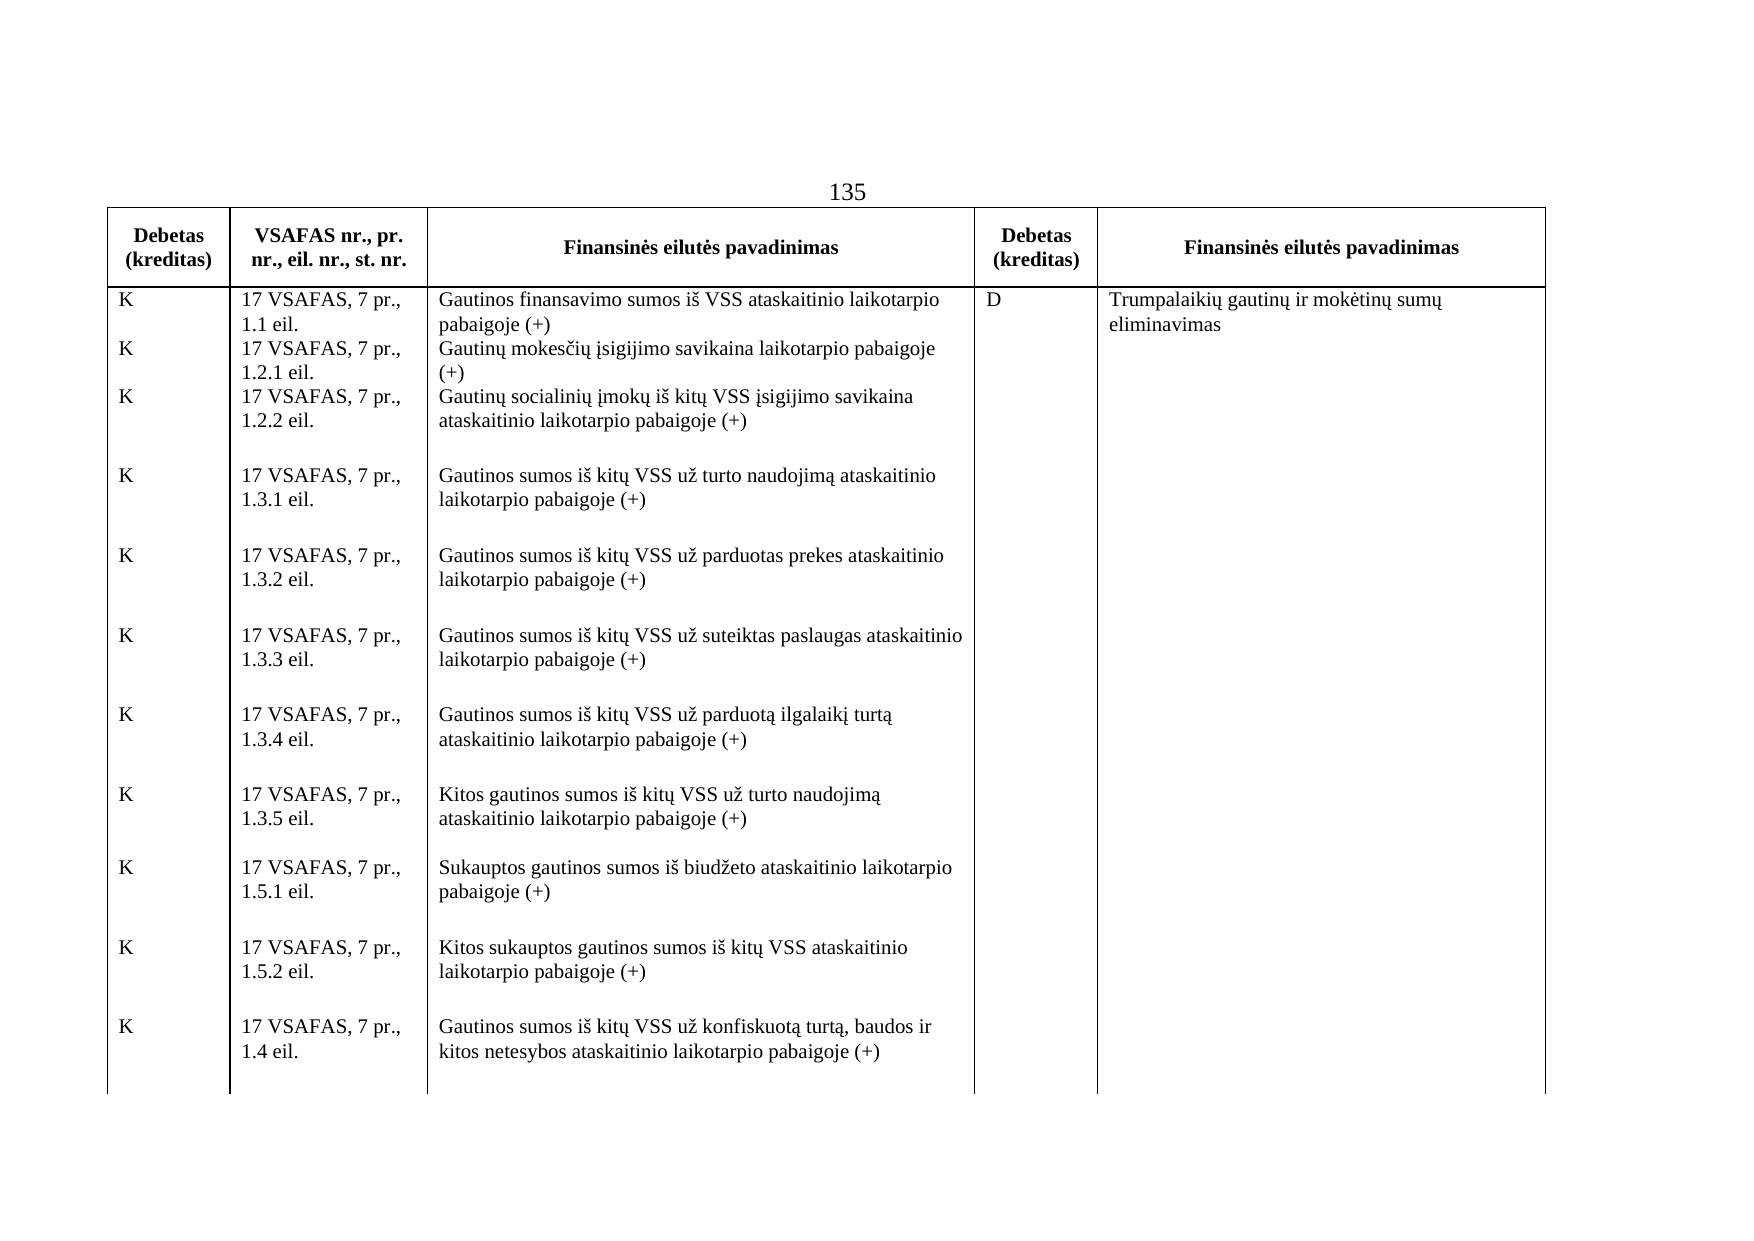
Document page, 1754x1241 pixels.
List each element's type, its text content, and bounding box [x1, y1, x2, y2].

table_cell 17 VSAFAS, 7 pr., 1.3.4 eil. [231, 703, 427, 782]
table_cell [975, 855, 1097, 935]
table_cell [975, 782, 1097, 855]
table_cell 17 VSAFAS, 7 pr., 1.4 eil. [231, 1015, 427, 1094]
table_cell 17 VSAFAS, 7 pr., 1.3.2 eil. [231, 543, 427, 623]
table_cell [975, 935, 1097, 1014]
table_header Finansinės eilutės pavadinimas [428, 208, 974, 286]
table_cell [1098, 543, 1545, 623]
table_cell K [108, 543, 229, 623]
table_cell Kitos gautinos sumos iš kitų VSS už turto naudojimą ataskaitinio laikotarpio pabaigoje (+) [428, 782, 974, 855]
table_cell Gautinos finansavimo sumos iš VSS ataskaitinio laikotarpio pabaigoje (+) Gautinų mokesčių įsigijimo savikaina laikotarpio pabaigoje (+) [428, 288, 974, 384]
table_cell Kitos sukauptos gautinos sumos iš kitų VSS ataskaitinio laikotarpio pabaigoje (+) [428, 935, 974, 1014]
table_cell K [108, 855, 229, 935]
table_cell 17 VSAFAS, 7 pr., 1.2.2 eil. [231, 384, 427, 463]
table_cell 17 VSAFAS, 7 pr., 1.3.3 eil. [231, 623, 427, 702]
table_cell K [108, 463, 229, 543]
table_cell [975, 463, 1097, 543]
table_cell [1098, 1015, 1545, 1094]
table_cell K [108, 623, 229, 702]
table_cell [1098, 782, 1545, 855]
table_cell 17 VSAFAS, 7 pr., 1.1 eil. 17 VSAFAS, 7 pr., 1.2.1 eil. [231, 288, 427, 384]
table_cell [1098, 703, 1545, 782]
table_cell K [108, 935, 229, 1014]
table_cell 17 VSAFAS, 7 pr., 1.5.1 eil. [231, 855, 427, 935]
table_cell [1098, 384, 1545, 463]
table_cell K [108, 782, 229, 855]
table_cell D [975, 288, 1097, 384]
table_cell Trumpalaikių gautinų ir mokėtinų sumų eliminavimas [1098, 288, 1545, 384]
table_cell Gautinos sumos iš kitų VSS už konfiskuotą turtą, baudos ir kitos netesybos ataskaitinio laikotarpio pabaigoje (+) [428, 1015, 974, 1094]
table_cell [975, 384, 1097, 463]
table_cell Gautinos sumos iš kitų VSS už parduotą ilgalaikį turtą ataskaitinio laikotarpio pabaigoje (+) [428, 703, 974, 782]
table_cell [975, 623, 1097, 702]
table_cell 17 VSAFAS, 7 pr., 1.3.1 eil. [231, 463, 427, 543]
table_cell [1098, 623, 1545, 702]
table_cell K K [108, 288, 229, 384]
table_cell [975, 703, 1097, 782]
table_cell K [108, 384, 229, 463]
table_cell [1098, 463, 1545, 543]
table_cell [975, 1015, 1097, 1094]
table_cell 17 VSAFAS, 7 pr., 1.5.2 eil. [231, 935, 427, 1014]
table_cell Gautinos sumos iš kitų VSS už turto naudojimą ataskaitinio laikotarpio pabaigoje (+) [428, 463, 974, 543]
table_cell [1098, 855, 1545, 935]
table_cell Sukauptos gautinos sumos iš biudžeto ataskaitinio laikotarpio pabaigoje (+) [428, 855, 974, 935]
table_cell Gautinų socialinių įmokų iš kitų VSS įsigijimo savikaina ataskaitinio laikotarpio pabaigoje (+) [428, 384, 974, 463]
table_header Finansinės eilutės pavadinimas [1098, 208, 1545, 286]
table_header Debetas (kreditas) [975, 208, 1097, 286]
table_cell Gautinos sumos iš kitų VSS už suteiktas paslaugas ataskaitinio laikotarpio pabaigoje (+) [428, 623, 974, 702]
table_header Debetas (kreditas) [108, 208, 229, 286]
table_cell Gautinos sumos iš kitų VSS už parduotas prekes ataskaitinio laikotarpio pabaigoje (+) [428, 543, 974, 623]
table_cell K [108, 1015, 229, 1094]
table_cell [1098, 935, 1545, 1014]
table_header VSAFAS nr., pr. nr., eil. nr., st. nr. [231, 208, 427, 286]
table_cell [975, 543, 1097, 623]
table_cell K [108, 703, 229, 782]
table_cell 17 VSAFAS, 7 pr., 1.3.5 eil. [231, 782, 427, 855]
